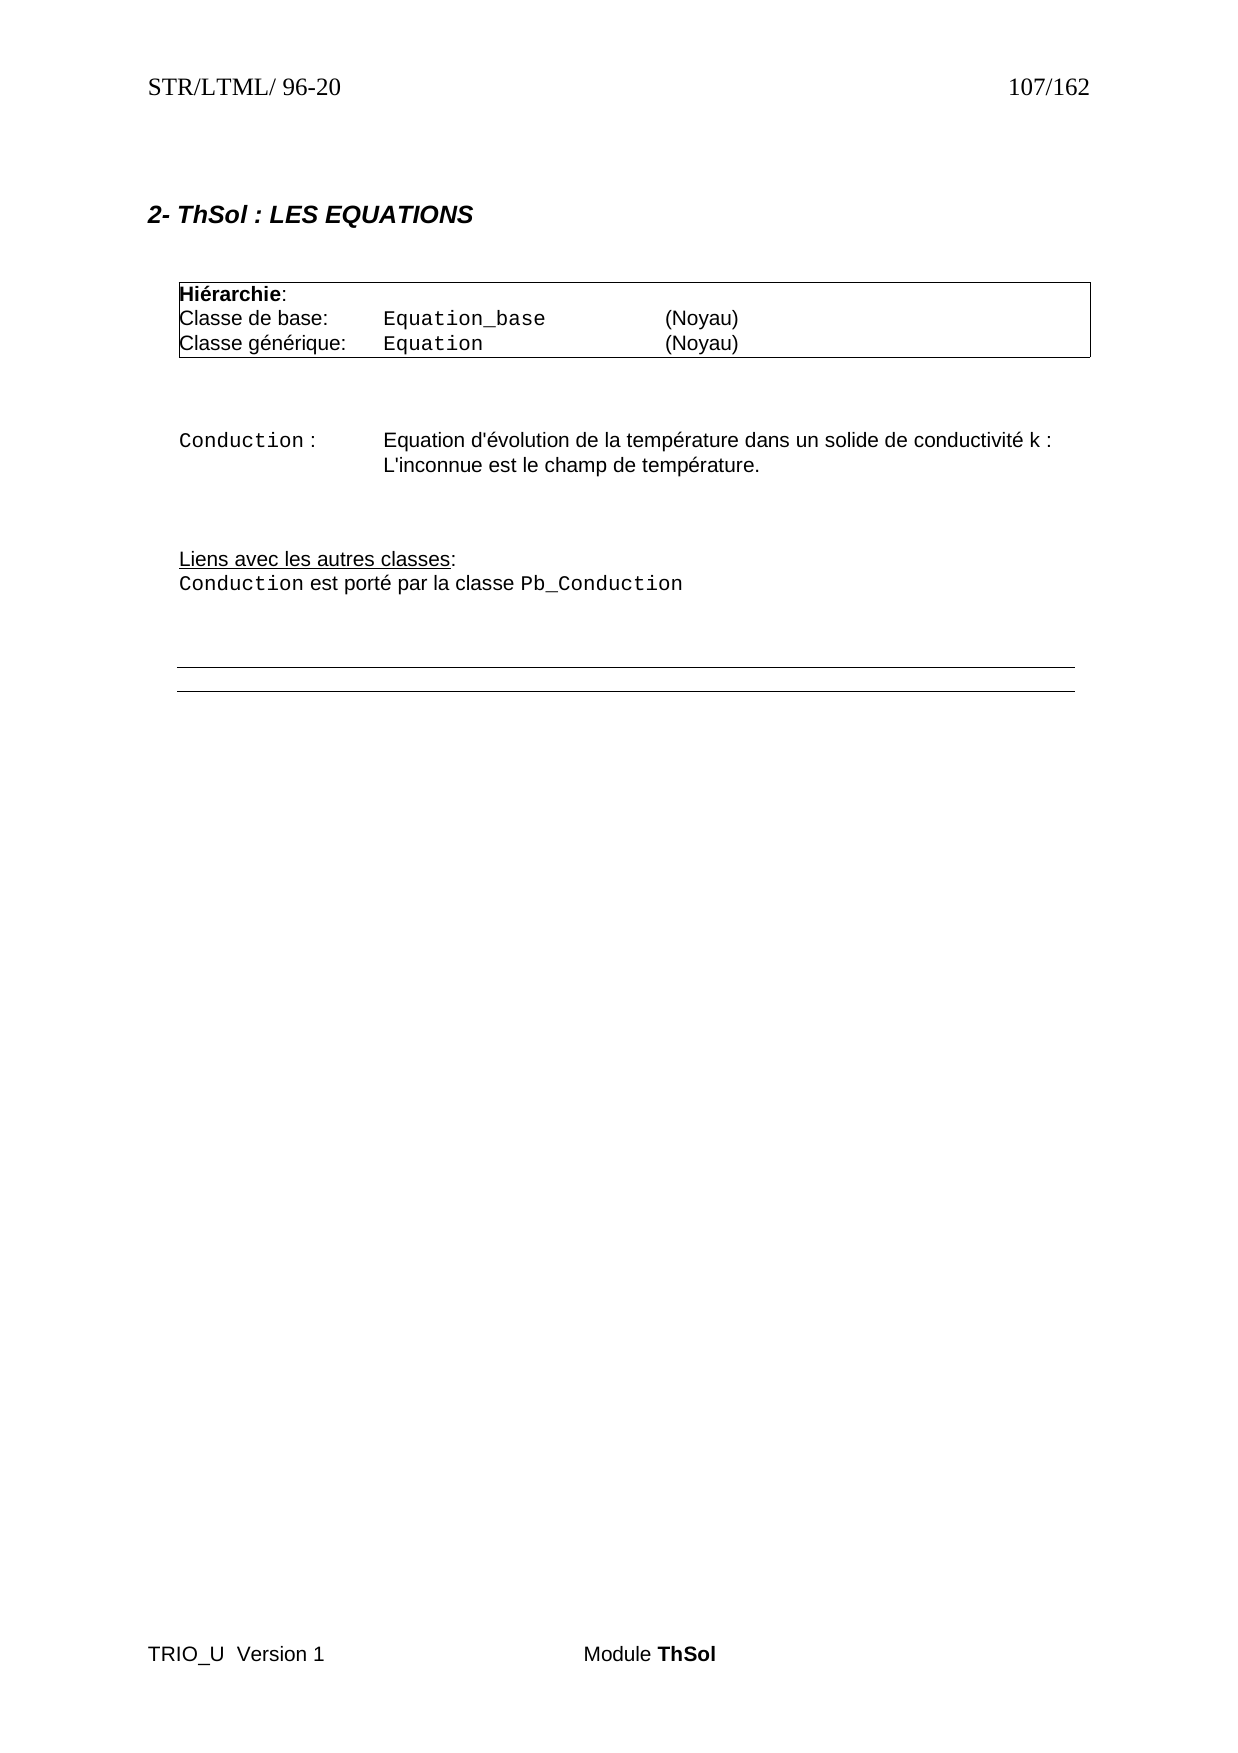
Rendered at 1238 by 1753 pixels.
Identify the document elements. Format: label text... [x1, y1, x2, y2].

text Conduction est porté par la classe Pb_Conduction [179, 571, 1090, 597]
text Classe générique: Equation (Noyau) [180, 331, 1090, 357]
text Classe de base: Equation_base (Noyau) [180, 306, 1090, 331]
text L'inconnue est le champ de température. [179, 453, 1090, 477]
text Hiérarchie: [180, 283, 1090, 306]
text Liens avec les autres classes: [179, 548, 1090, 571]
text Conduction : Equation d'évolution de la température dans un solide de conductivité k : [179, 428, 1090, 453]
subtitle 2- ThSol : LES EQUATIONS [148, 201, 1090, 229]
